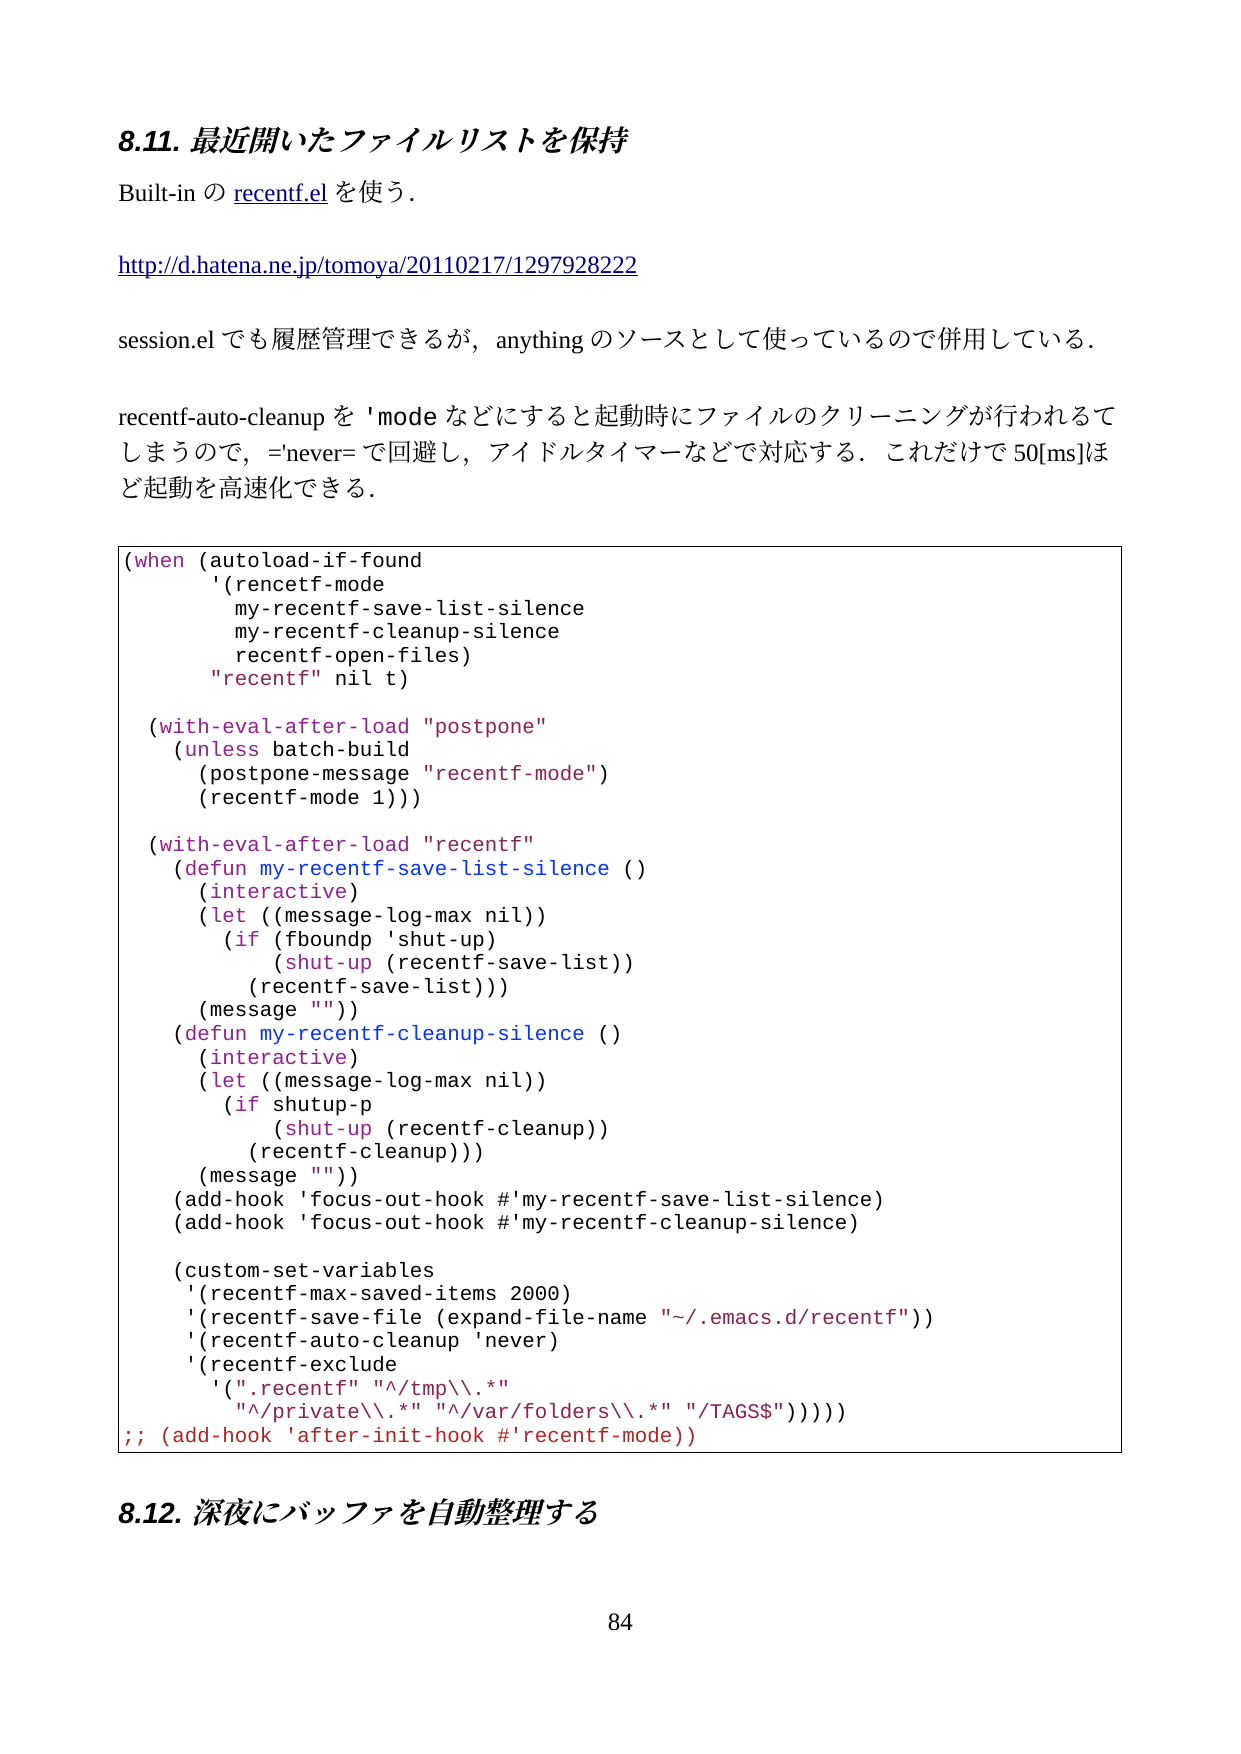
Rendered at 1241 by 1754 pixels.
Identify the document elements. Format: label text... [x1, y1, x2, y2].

text (add-hook 'focus-out-hook #'my-recentf-cleanup-silence) [119, 1208, 1121, 1232]
text (message "")) [119, 1161, 1121, 1185]
text (message "")) [119, 996, 1121, 1019]
text (if shutup-p [119, 1090, 1121, 1114]
subtitle 最近開いたファイルリストを保持 [118, 118, 1122, 160]
text http://d.hatena.ne.jp/tomoya/20110217/1297928222 [118, 250, 1122, 307]
text (with-eval-after-load "recentf" [119, 830, 1121, 854]
text (with-eval-after-load "postpone" [119, 712, 1121, 735]
text (let ((message-log-max nil)) [119, 1066, 1121, 1090]
text Built-in の recentf.el を使う． [118, 172, 1122, 237]
text (interactive) [119, 1043, 1121, 1066]
text (shut-up (recentf-save-list)) [119, 948, 1121, 972]
text (recentf-mode 1))) [119, 783, 1121, 806]
text session.el でも履歴管理できるが，anything のソースとして使っているので併用している． [118, 320, 1122, 384]
text (interactive) [119, 877, 1121, 901]
text recentf-open-files) [119, 641, 1121, 664]
text (if (fboundp 'shut-up) [119, 924, 1121, 948]
text recentf-auto-cleanup を 'mode などにすると起動時にファイルのクリーニングが行われるてしまうので，='never= で回避し，アイドルタイマーなどで対応する．これだけで50[ms]ほど起動を高速化できる． [118, 397, 1122, 534]
subtitle 深夜にバッファを自動整理する [118, 1490, 1122, 1532]
text '(recentf-exclude [119, 1350, 1121, 1374]
text '(".recentf" "^/tmp\\.*" [119, 1374, 1121, 1397]
text (postpone-message "recentf-mode") [119, 759, 1121, 783]
text (defun my-recentf-save-list-silence () [119, 854, 1121, 877]
text '(recentf-save-file (expand-file-name "~/.emacs.d/recentf")) [119, 1303, 1121, 1327]
text (when (autoload-if-found [119, 547, 1121, 570]
text (unless batch-build [119, 735, 1121, 759]
text '(rencetf-mode [119, 570, 1121, 593]
text (shut-up (recentf-cleanup)) [119, 1114, 1121, 1137]
text (recentf-save-list))) [119, 972, 1121, 996]
text (recentf-cleanup))) [119, 1137, 1121, 1161]
text my-recentf-save-list-silence [119, 593, 1121, 617]
text (defun my-recentf-cleanup-silence () [119, 1019, 1121, 1043]
text "recentf" nil t) [119, 664, 1121, 688]
text my-recentf-cleanup-silence [119, 617, 1121, 641]
text (custom-set-variables [119, 1256, 1121, 1279]
text "^/private\\.*" "^/var/folders\\.*" "/TAGS$"))))) [119, 1397, 1121, 1421]
text (let ((message-log-max nil)) [119, 901, 1121, 924]
text '(recentf-auto-cleanup 'never) [119, 1327, 1121, 1350]
text '(recentf-max-saved-items 2000) [119, 1279, 1121, 1303]
text (add-hook 'focus-out-hook #'my-recentf-save-list-silence) [119, 1185, 1121, 1208]
text ;; (add-hook 'after-init-hook #'recentf-mode)) [119, 1421, 1121, 1452]
